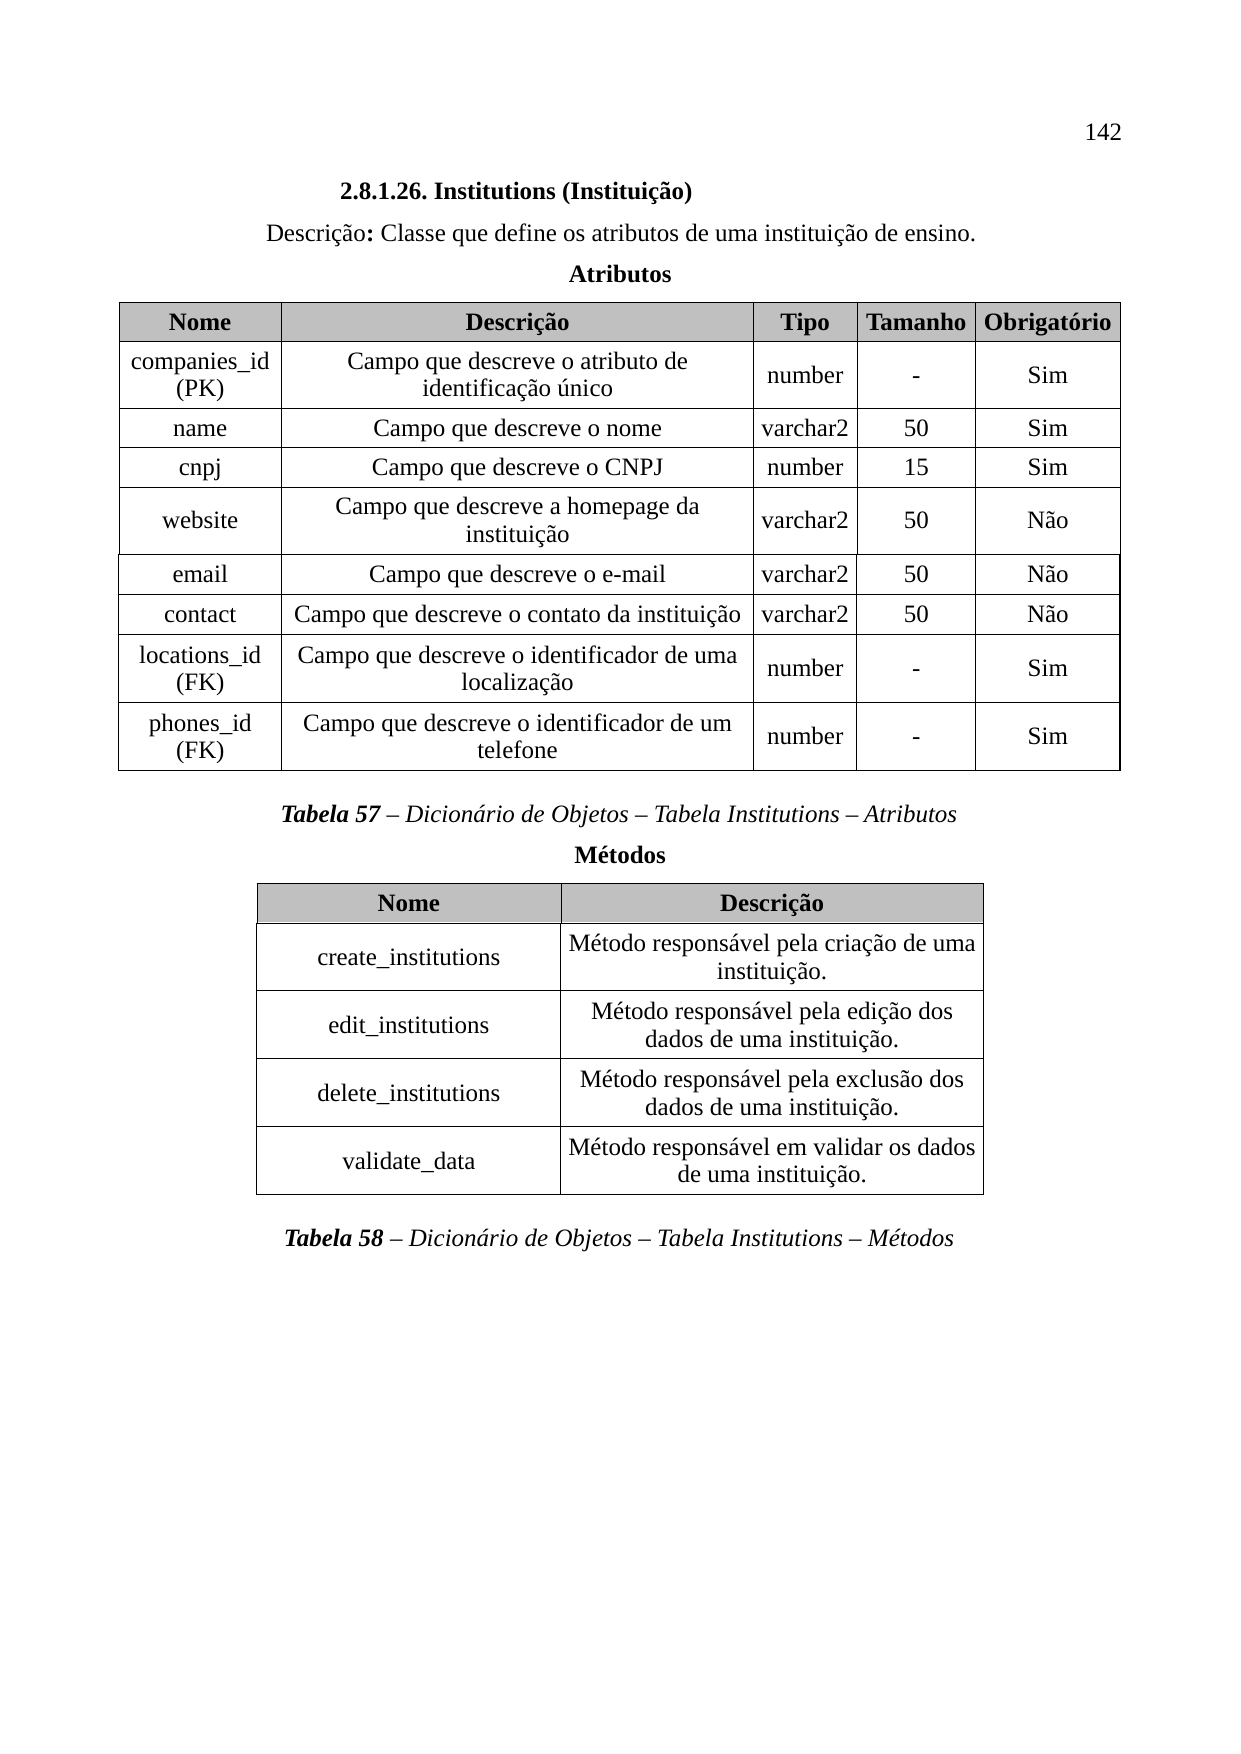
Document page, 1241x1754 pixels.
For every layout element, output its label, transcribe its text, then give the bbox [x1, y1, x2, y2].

text Descrição: Classe que define os atributos de uma instituição de ensino. [118, 219, 1122, 246]
table_cell Não [976, 555, 1119, 594]
table_cell number [754, 342, 857, 408]
table_cell phones_id (FK) [119, 703, 281, 770]
table_cell contact [119, 595, 281, 634]
list 2.8.1.26. Institutions (Instituição) [118, 177, 1122, 205]
table_cell 50 [858, 488, 975, 553]
table_cell Método responsável pela edição dos dados de uma instituição. [561, 991, 983, 1058]
table_cell Campo que descreve o identificador de uma localização [282, 635, 753, 702]
table_header Obrigatório [976, 303, 1120, 341]
table_cell cnpj [120, 448, 281, 487]
table_cell Campo que descreve o atributo de identificação único [282, 342, 753, 408]
table_cell validate_data [257, 1127, 560, 1194]
table_header Descrição [282, 303, 753, 341]
table_cell Sim [976, 635, 1119, 702]
table_cell Método responsável pela exclusão dos dados de uma instituição. [561, 1059, 983, 1126]
table_cell Método responsável pela criação de uma instituição. [561, 924, 983, 990]
table_cell Sim [976, 703, 1119, 770]
text Tabela 57 – Dicionário de Objetos – Tabela Institutions – Atributos [118, 800, 1122, 828]
table_cell Método responsável em validar os dados de uma instituição. [561, 1127, 983, 1194]
table_cell create_institutions [257, 924, 560, 990]
table_cell Campo que descreve o e-mail [282, 555, 753, 594]
table_cell - [857, 703, 975, 770]
table_cell Não [976, 488, 1120, 553]
table_cell varchar2 [754, 595, 856, 634]
table_cell Campo que descreve o CNPJ [282, 448, 753, 487]
table_cell - [857, 635, 975, 702]
table_cell Sim [976, 448, 1120, 487]
table_cell varchar2 [754, 488, 857, 553]
table_cell Sim [976, 342, 1120, 408]
table_cell number [754, 448, 857, 487]
table_cell Campo que descreve a homepage da instituição [282, 488, 753, 553]
table_cell delete_institutions [257, 1059, 560, 1126]
text Atributos [118, 260, 1122, 288]
table_cell Campo que descreve o nome [282, 409, 753, 447]
table_cell website [120, 488, 281, 553]
table_header Tamanho [858, 303, 975, 341]
table_cell Não [976, 595, 1119, 634]
text Tabela 58 – Dicionário de Objetos – Tabela Institutions – Métodos [118, 1224, 1122, 1252]
table_header Descrição [562, 884, 983, 922]
table_cell name [120, 409, 281, 447]
table_cell number [754, 635, 856, 702]
table_cell number [754, 703, 856, 770]
table_header Nome [120, 303, 281, 341]
table_cell varchar2 [754, 555, 856, 594]
table_cell edit_institutions [257, 991, 560, 1058]
table_cell Campo que descreve o identificador de um telefone [282, 703, 753, 770]
table_cell - [858, 342, 975, 408]
table_cell email [119, 555, 281, 594]
table_cell 15 [858, 448, 975, 487]
table_cell Campo que descreve o contato da instituição [282, 595, 753, 634]
table_cell 50 [857, 555, 975, 594]
table_cell companies_id (PK) [120, 342, 281, 408]
table_header Tipo [754, 303, 857, 341]
table_cell 50 [858, 409, 975, 447]
table_cell Sim [976, 409, 1120, 447]
table_cell locations_id (FK) [119, 635, 281, 702]
table_cell 50 [857, 595, 975, 634]
table_header Nome [258, 884, 561, 922]
table_cell varchar2 [754, 409, 857, 447]
text Métodos [118, 842, 1122, 869]
